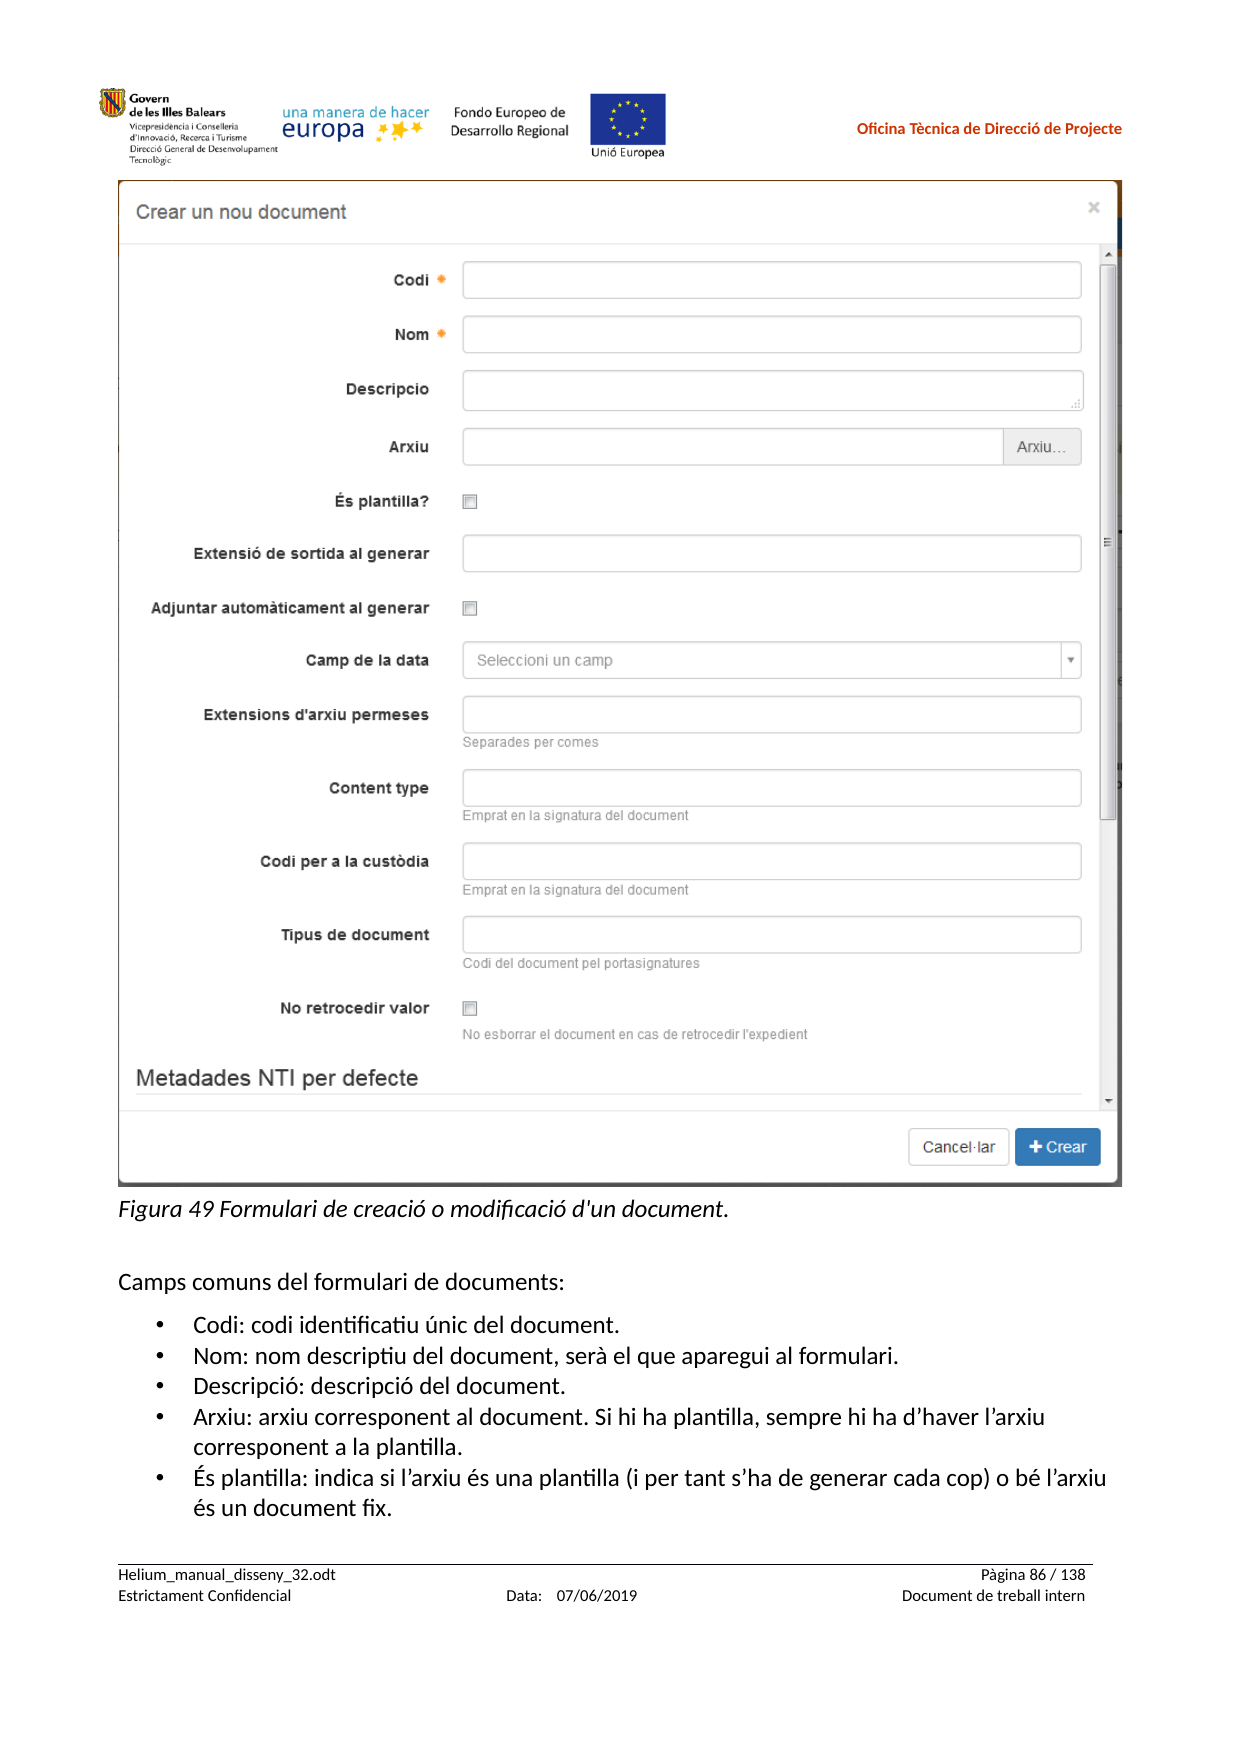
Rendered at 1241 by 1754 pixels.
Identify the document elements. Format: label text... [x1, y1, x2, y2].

list Descripció: descripció del document. [156, 1370, 1122, 1401]
text Camps comuns del formulari de documents: [118, 1266, 1122, 1297]
picture [99, 87, 668, 166]
list Nom: nom descriptiu del document, serà el que aparegui al formulari. [156, 1340, 1122, 1370]
list És plantilla: indica si l’arxiu és una plantilla (i per tant s’ha de generar cada cop) o bé l’arxiu és un document fix. [156, 1462, 1122, 1523]
list Arxiu: arxiu corresponent al document. Si hi ha plantilla, sempre hi ha d’haver l’arxiu corresponent a la plantilla. [156, 1401, 1122, 1462]
text Figura 49 Formulari de creació o modificació d'un document. [118, 1187, 1122, 1223]
picture [118, 180, 1123, 1187]
list Codi: codi identificatiu únic del document. [156, 1309, 1122, 1340]
